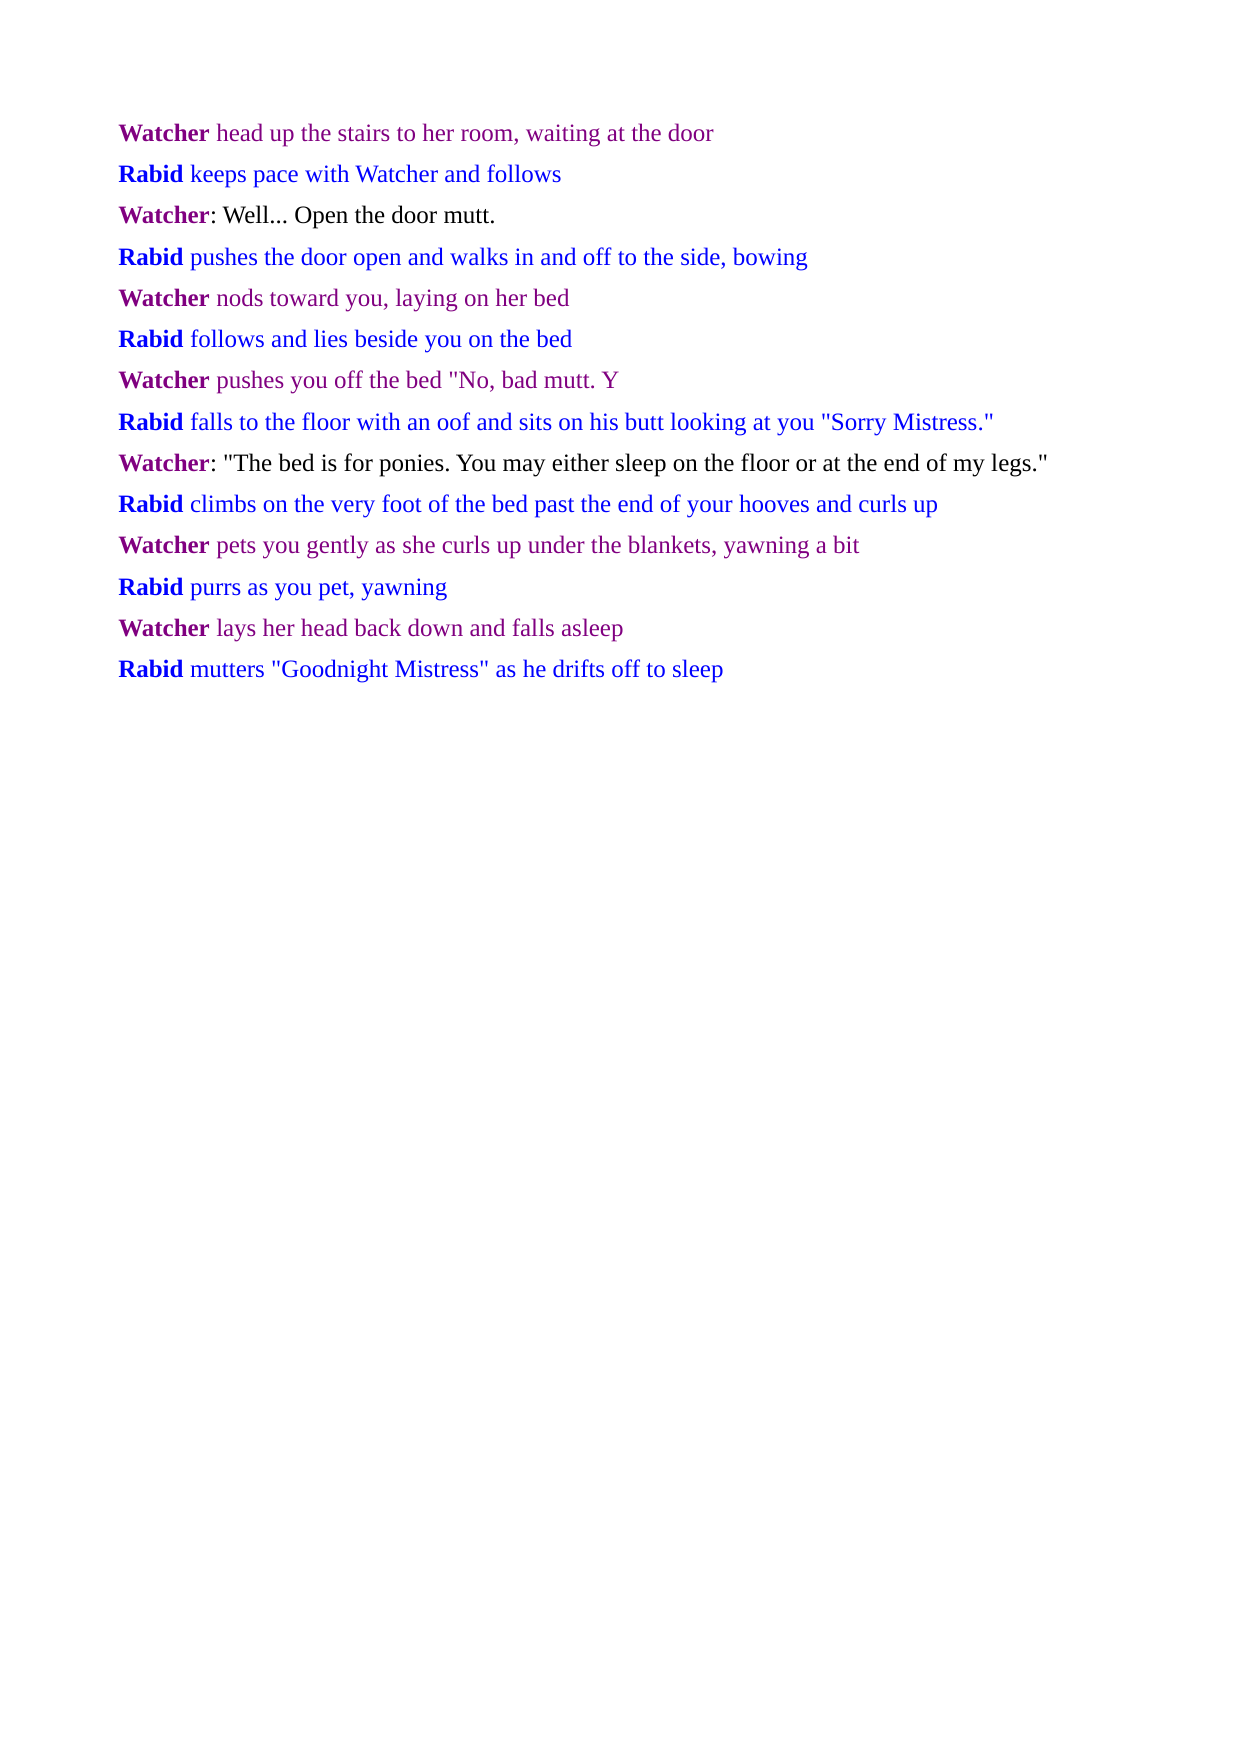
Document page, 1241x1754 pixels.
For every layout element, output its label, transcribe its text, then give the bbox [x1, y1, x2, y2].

text Watcher: "The bed is for ponies. You may either sleep on the floor or at the end of my legs." [118, 448, 1122, 477]
text Watcher pets you gently as she curls up under the blankets, yawning a bit [118, 531, 1122, 559]
text Rabid falls to the floor with an oof and sits on his butt looking at you "Sorry Mistress." [118, 407, 1122, 436]
text Watcher pushes you off the bed "No, bad mutt. Y [118, 366, 1122, 394]
text Watcher lays her head back down and falls asleep [118, 613, 1122, 642]
text Watcher head up the stairs to her room, waiting at the door [118, 118, 1122, 147]
text Rabid pushes the door open and walks in and off to the side, bowing [118, 242, 1122, 271]
text Rabid climbs on the very foot of the bed past the end of your hooves and curls up [118, 489, 1122, 518]
text Rabid mutters "Goodnight Mistress" as he drifts off to sleep [118, 654, 1122, 683]
text Rabid follows and lies beside you on the bed [118, 324, 1122, 353]
text Watcher: Well... Open the door mutt. [118, 201, 1122, 229]
text Rabid keeps pace with Watcher and follows [118, 159, 1122, 188]
text Rabid purrs as you pet, yawning [118, 572, 1122, 601]
text Watcher nods toward you, laying on her bed [118, 283, 1122, 312]
